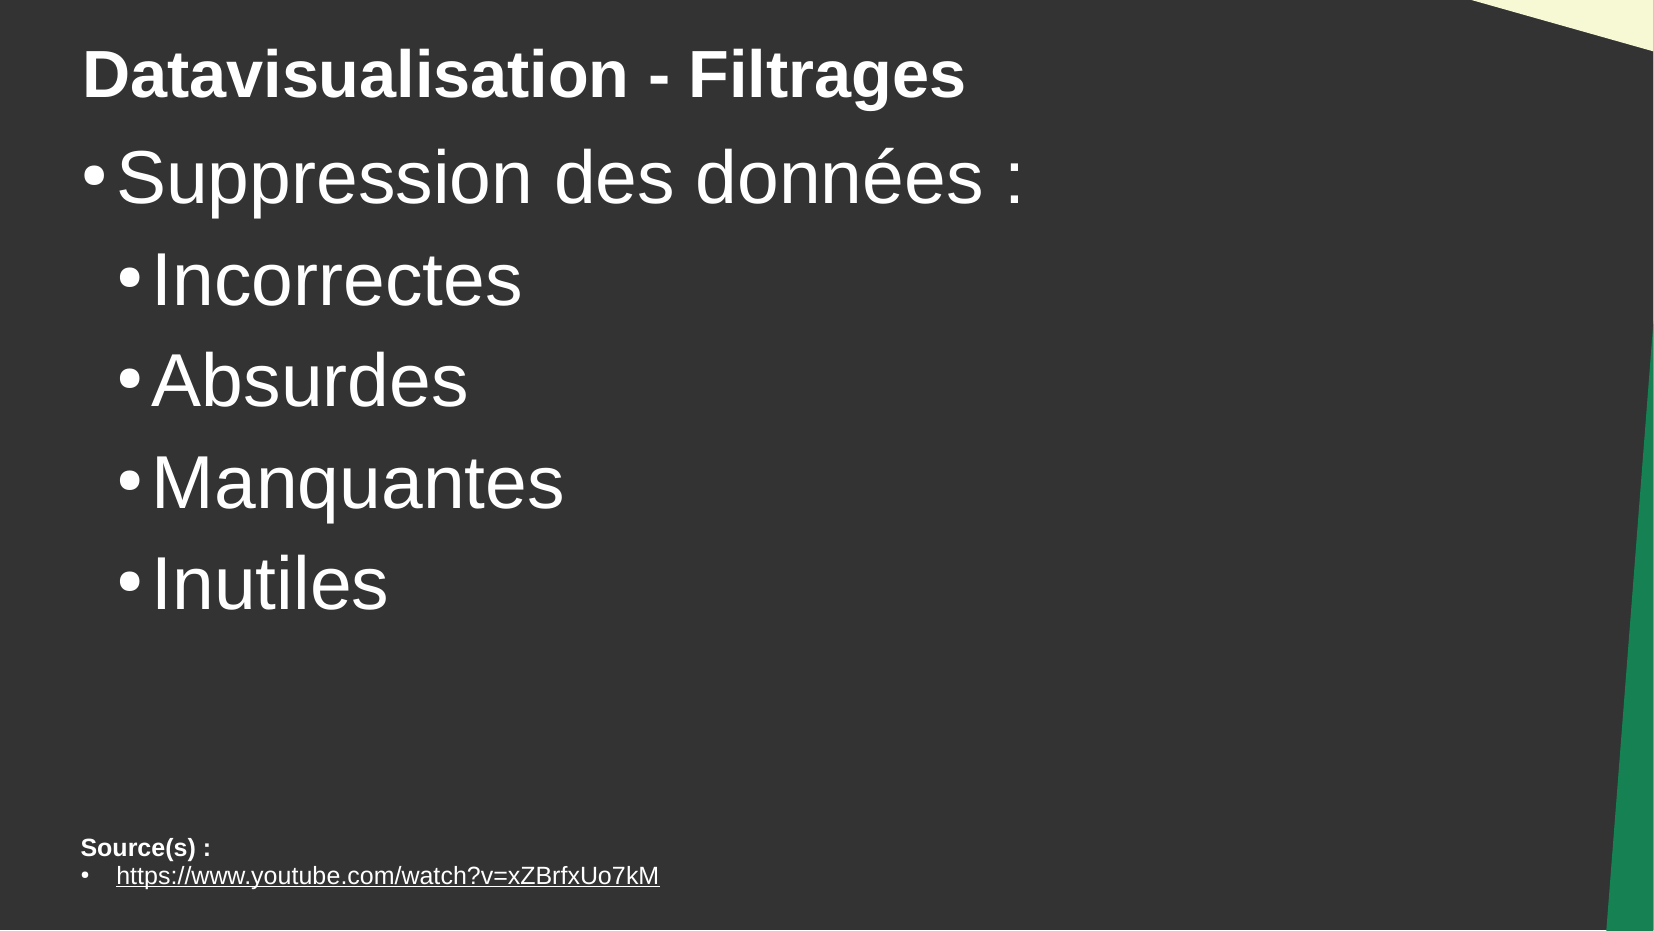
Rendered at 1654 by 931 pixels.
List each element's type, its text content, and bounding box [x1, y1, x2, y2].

text_box [1606, 314, 1654, 931]
list Suppression des données : Incorrectes Absurdes Manquantes Inutiles [80, 135, 1560, 762]
text_box [1471, 0, 1654, 52]
text_box Source(s) : https://www.youtube.com/watch?v=xZBrfxUo7kM [65, 826, 1483, 926]
title Datavisualisation - Filtrages [82, 37, 1571, 122]
